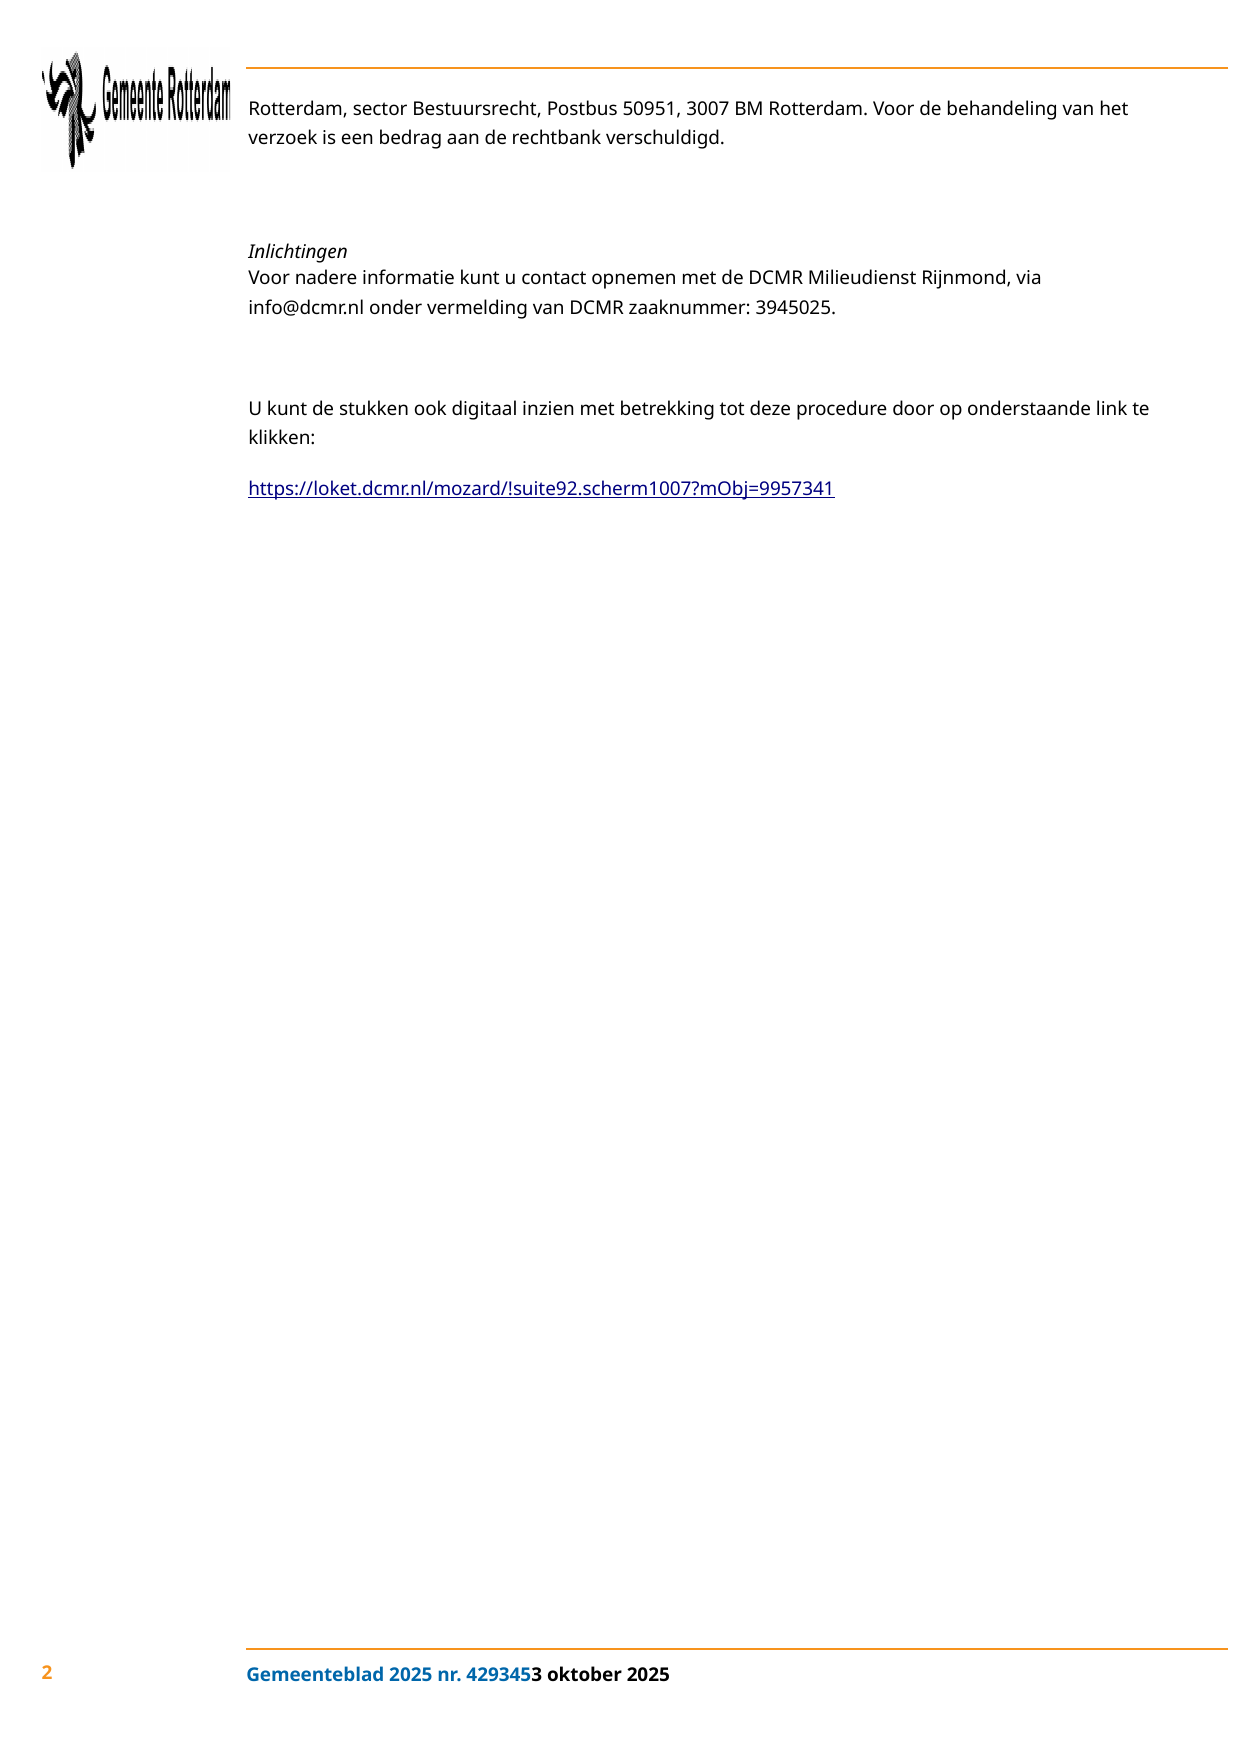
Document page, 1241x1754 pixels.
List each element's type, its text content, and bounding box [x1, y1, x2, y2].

text Inlichtingen [248, 239, 1152, 264]
text https://loket.dcmr.nl/mozard/!suite92.scherm1007?mObj=9957341 [248, 475, 1152, 501]
text U kunt de stukken ook digitaal inzien met betrekking tot deze procedure door op onderstaande link te klikken: [248, 395, 1152, 450]
picture [41, 47, 231, 172]
text Voor nadere informatie kunt u contact opnemen met de DCMR Milieudienst Rijnmond, via info@dcmr.nl onder vermelding van DCMR zaaknummer: 3945025. [248, 264, 1152, 320]
text Rotterdam, sector Bestuursrecht, Postbus 50951, 3007 BM Rotterdam. Voor de behandeling van het verzoek is een bedrag aan de rechtbank verschuldigd. [248, 95, 1152, 150]
